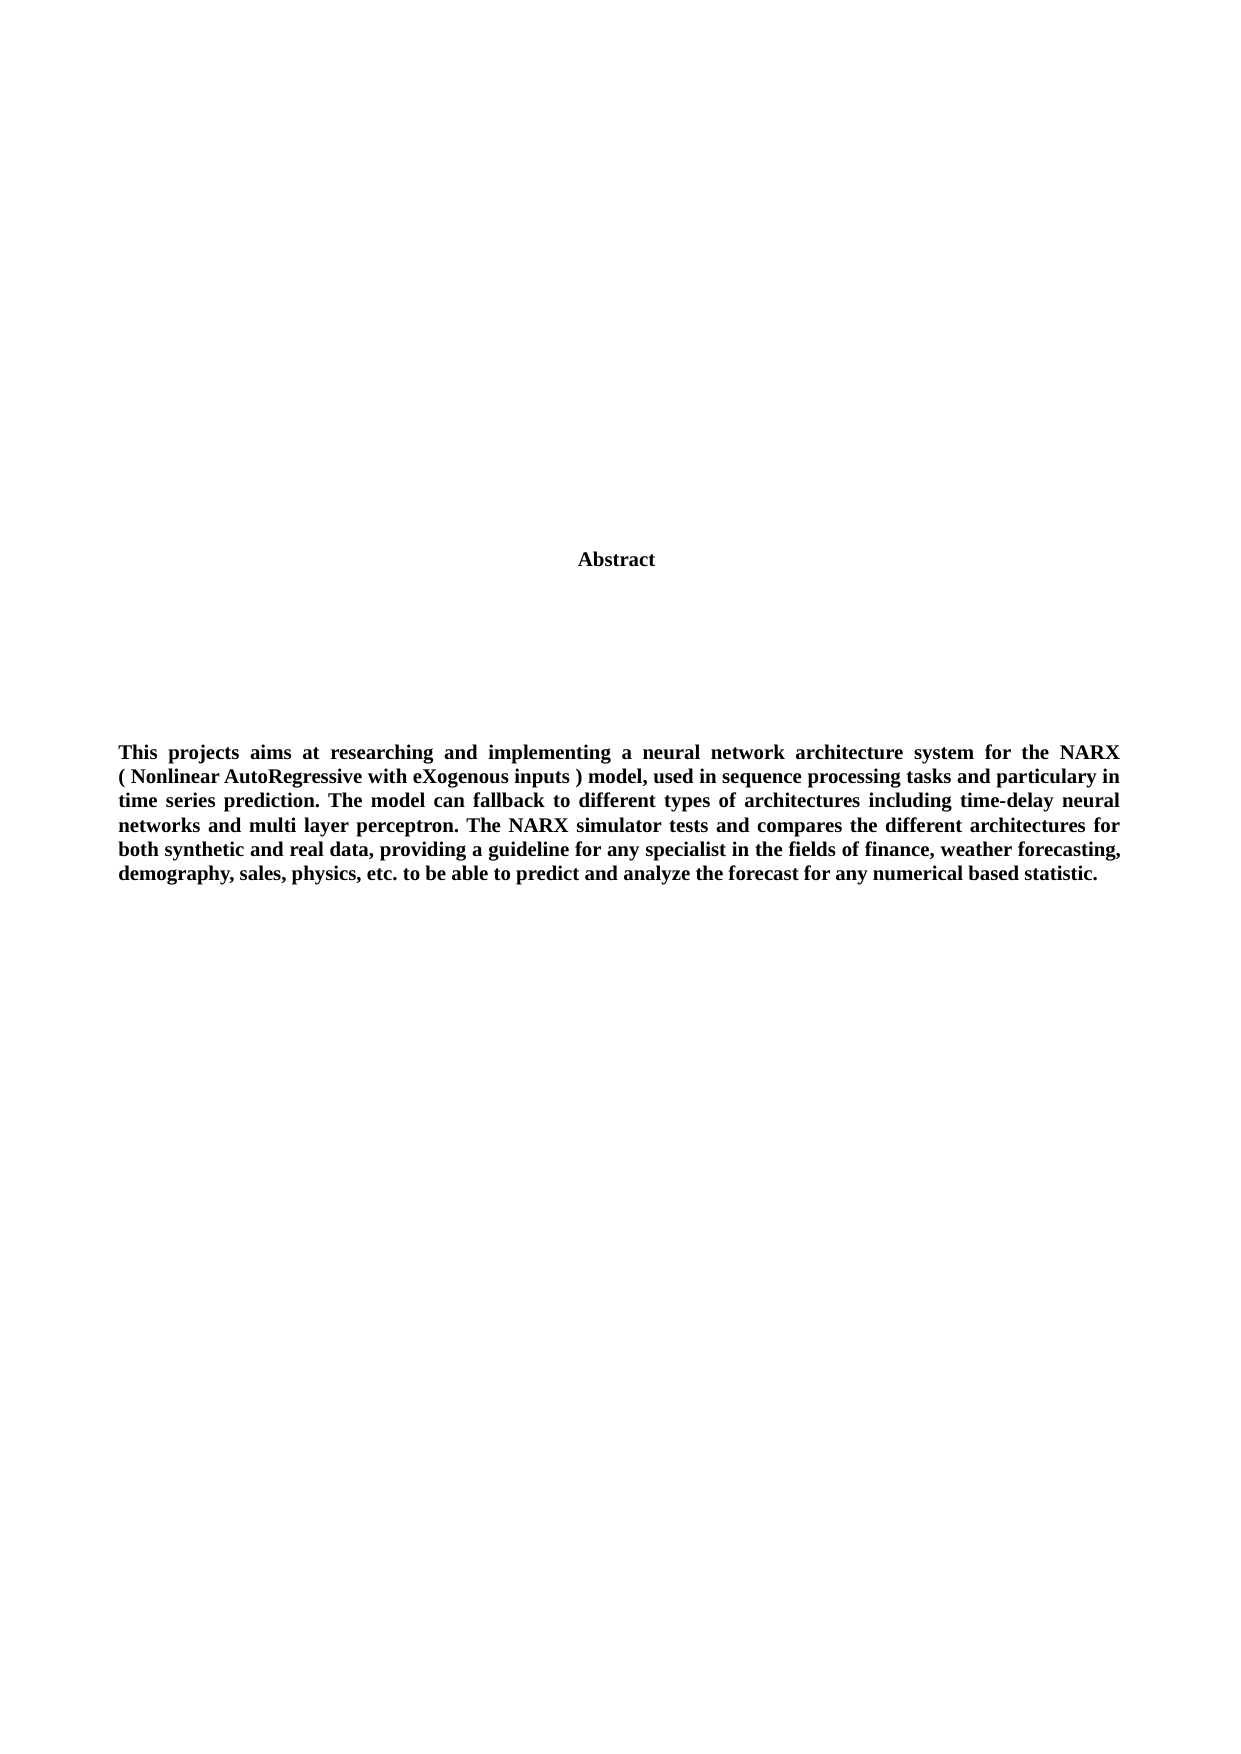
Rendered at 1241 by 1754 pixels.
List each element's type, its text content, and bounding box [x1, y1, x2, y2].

text Abstract [118, 539, 1122, 573]
text This projects aims at researching and implementing a neural network architecture system for the NARX ( Nonlinear AutoRegressive with eXogenous inputs ) model, used in sequence processing tasks and particulary in time series prediction. The model can fallback to different types of architectures including time-delay neural networks and multi layer perceptron. The NARX simulator tests and compares the different architectures for both synthetic and real data, providing a guideline for any specialist in the fields of finance, weather forecasting, demography, sales, physics, etc. to be able to predict and analyze the forecast for any numerical based statistic. [118, 740, 1122, 885]
